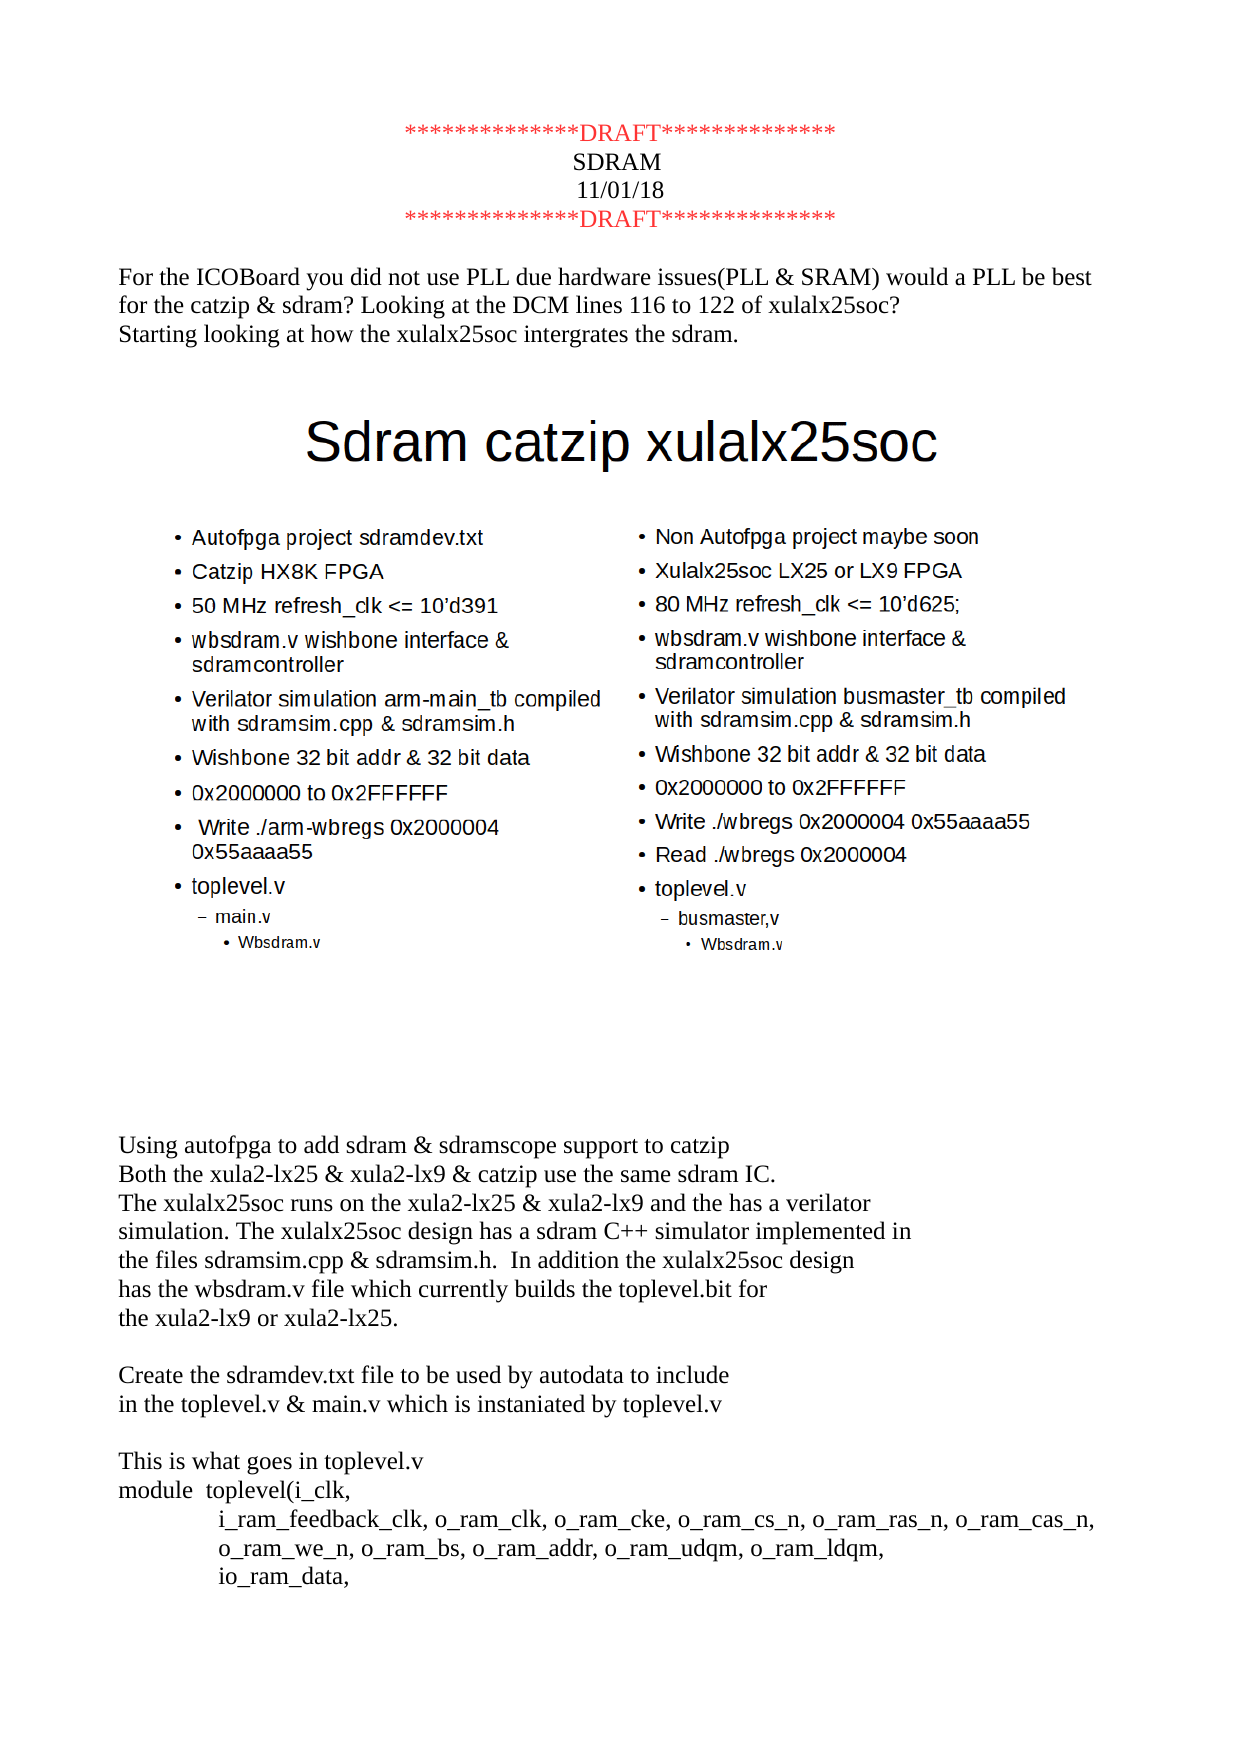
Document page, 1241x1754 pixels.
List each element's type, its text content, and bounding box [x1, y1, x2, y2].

text module toplevel(i_clk, [118, 1475, 1122, 1504]
text 11/01/18 [118, 176, 1122, 204]
text **************DRAFT************** [118, 118, 1122, 147]
text simulation. The xulalx25soc design has a sdram C++ simulator implemented in [118, 1216, 1122, 1245]
text Create the sdramdev.txt file to be used by autodata to include [118, 1360, 1122, 1389]
text Using autofpga to add sdram & sdramscope support to catzip [118, 1130, 1122, 1159]
text Starting looking at how the xulalx25soc intergrates the sdram. [118, 319, 1122, 348]
text io_ram_data, [118, 1561, 1122, 1590]
text Both the xula2-lx25 & xula2-lx9 & catzip use the same sdram IC. [118, 1159, 1122, 1188]
text o_ram_we_n, o_ram_bs, o_ram_addr, o_ram_udqm, o_ram_ldqm, [118, 1533, 1122, 1561]
text **************DRAFT************** [118, 204, 1122, 233]
text i_ram_feedback_clk, o_ram_clk, o_ram_cke, o_ram_cs_n, o_ram_ras_n, o_ram_cas_n, [118, 1504, 1122, 1533]
text the files sdramsim.cpp & sdramsim.h. In addition the xulalx25soc design [118, 1245, 1122, 1274]
text in the toplevel.v & main.v which is instaniated by toplevel.v [118, 1389, 1122, 1418]
text The xulalx25soc runs on the xula2-lx25 & xula2-lx9 and the has a verilator [118, 1188, 1122, 1216]
text the xula2-lx9 or xula2-lx25. [118, 1303, 1122, 1331]
text SDRAM [118, 147, 1122, 176]
text has the wbsdram.v file which currently builds the toplevel.bit for [118, 1274, 1122, 1303]
text This is what goes in toplevel.v [118, 1446, 1122, 1475]
text For the ICOBoard you did not use PLL due hardware issues(PLL & SRAM) would a PLL be best for the catzip & sdram? Looking at the DCM lines 116 to 122 of xulalx25soc? [118, 262, 1122, 319]
picture [118, 348, 1123, 1102]
